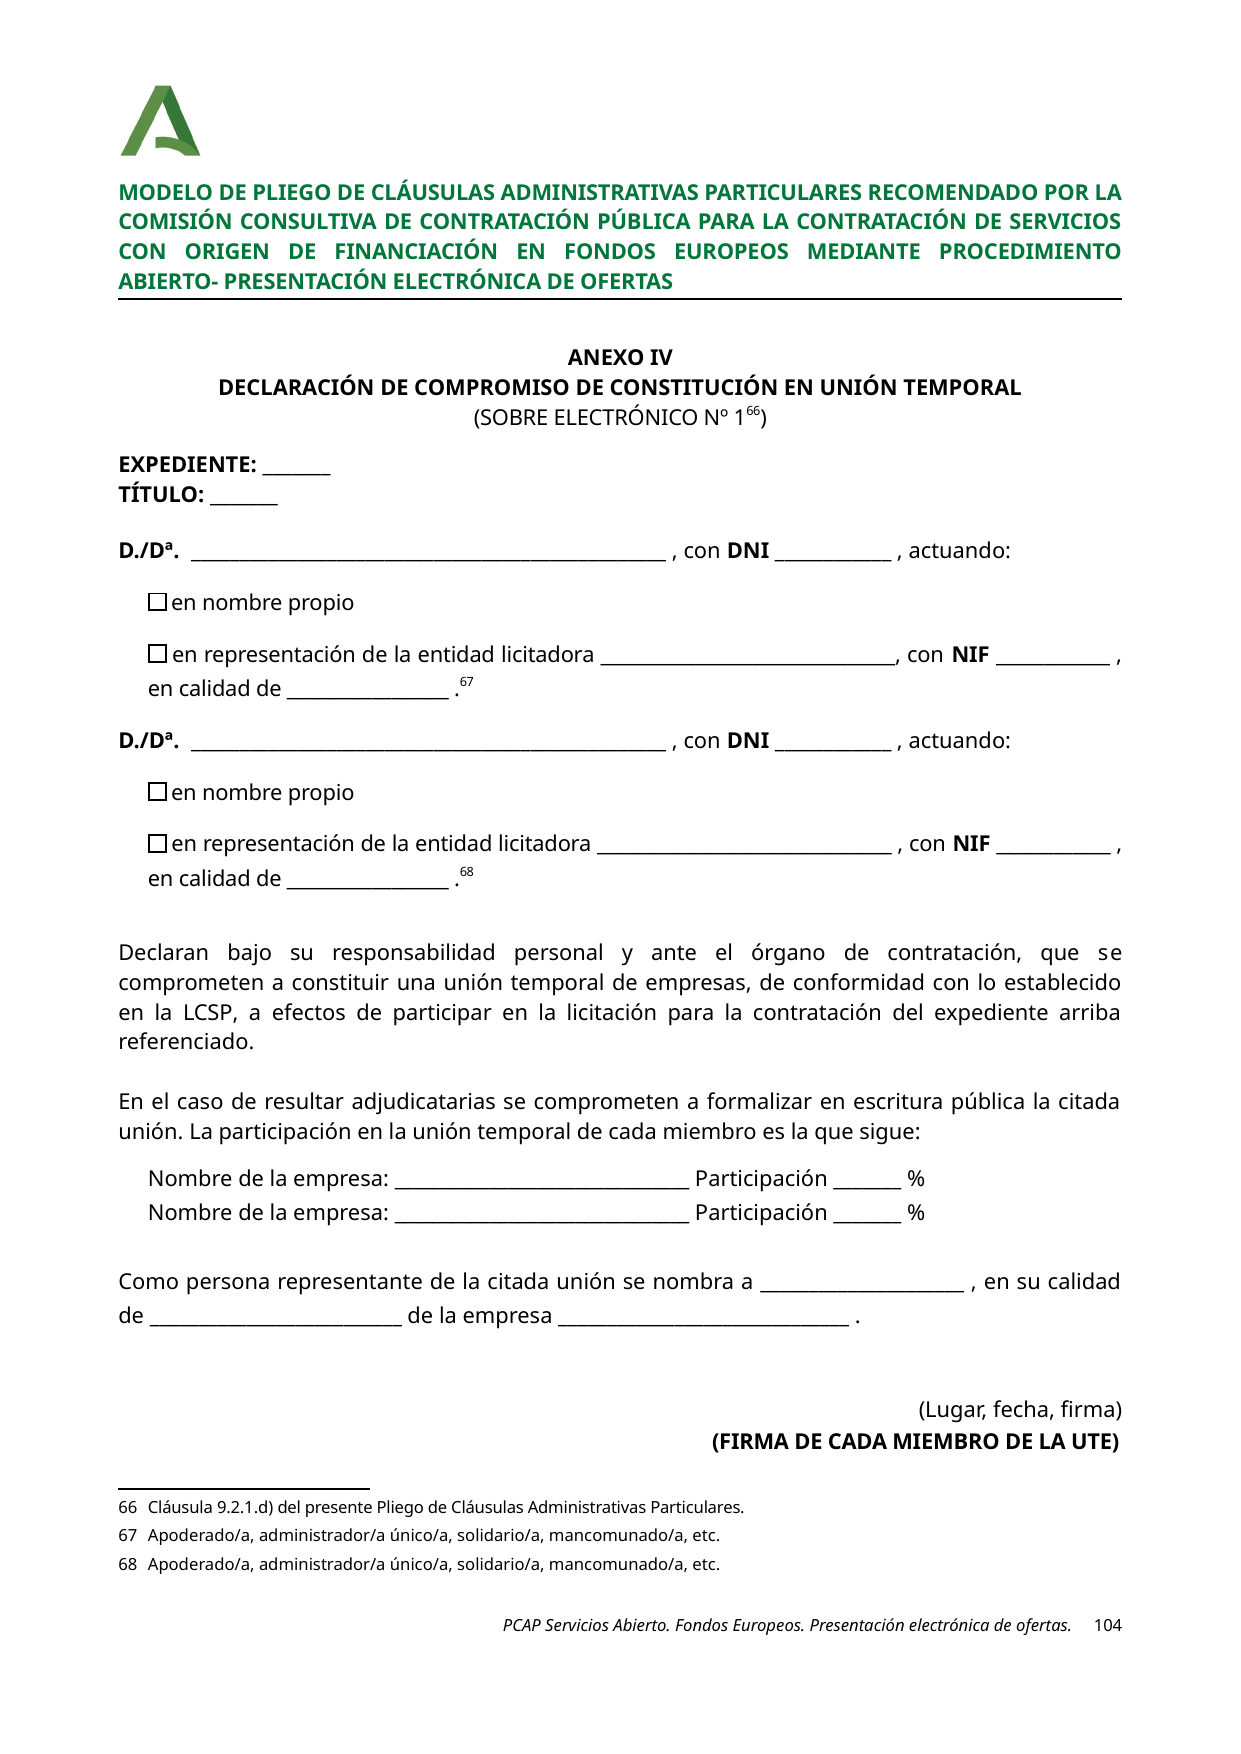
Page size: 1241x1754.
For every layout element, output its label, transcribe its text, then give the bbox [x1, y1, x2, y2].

picture [116, 81, 205, 160]
text ANEXO IV [118, 342, 1122, 372]
text Cláusula 9.2.1.d) del presente Pliego de Cláusulas Administrativas Particulares. [118, 1495, 1122, 1518]
text EXPEDIENTE: _______ [118, 449, 1122, 479]
text en nombre propio [148, 777, 1122, 806]
text Como persona representante de la citada unión se nombra a _____________________ , en su calidad de __________________________ de la empresa ______________________________ . [118, 1266, 1122, 1330]
text Nombre de la empresa: _______________________________ Participación _______ % [148, 1197, 1122, 1227]
text Declaran bajo su responsabilidad personal y ante el órgano de contratación, que se comprometen a constituir una unión temporal de empresas, de conformidad con lo establecido en la LCSP, a efectos de participar en la licitación para la contratación del expediente arriba referenciado. [118, 937, 1122, 1056]
text En el caso de resultar adjudicatarias se comprometen a formalizar en escritura pública la citada unión. La participación en la unión temporal de cada miembro es la que sigue: [118, 1086, 1122, 1146]
text Nombre de la empresa: _______________________________ Participación _______ % [148, 1163, 1122, 1193]
text TÍTULO: _______ [118, 479, 1122, 509]
text (Lugar, fecha, firma) [118, 1394, 1122, 1423]
text (FIRMA DE CADA MIEMBRO DE LA UTE) [118, 1423, 1122, 1459]
text (SOBRE ELECTRÓNICO Nº 1) [118, 402, 1122, 432]
text Apoderado/a, administrador/a único/a, solidario/a, mancomunado/a, etc. [118, 1553, 1122, 1575]
text Apoderado/a, administrador/a único/a, solidario/a, mancomunado/a, etc. [118, 1524, 1122, 1547]
text en representación de la entidad licitadora _______________________________ , con NIF ____________ , en calidad de _________________ . [148, 828, 1122, 892]
text DECLARACIÓN DE COMPROMISO DE CONSTITUCIÓN EN UNIÓN TEMPORAL [118, 372, 1122, 402]
text MODELO DE PLIEGO DE CLÁUSULAS ADMINISTRATIVAS PARTICULARES RECOMENDADO POR LA COMISIÓN CONSULTIVA DE CONTRATACIÓN PÚBLICA PARA LA CONTRATACIÓN DE SERVICIOS CON ORIGEN DE FINANCIACIÓN EN FONDOS EUROPEOS MEDIANTE PROCEDIMIENTO ABIERTO- PRESENTACIÓN ELECTRÓNICA DE OFERTAS [118, 177, 1122, 298]
text en representación de la entidad licitadora _______________________________, con NIF ____________ , en calidad de _________________ . [148, 639, 1122, 703]
text D./Dª. _________________________________________________ , con DNI ____________ , actuando: [118, 725, 1122, 754]
text en nombre propio [148, 587, 1122, 617]
text D./Dª. _________________________________________________ , con DNI ____________ , actuando: [118, 535, 1122, 565]
